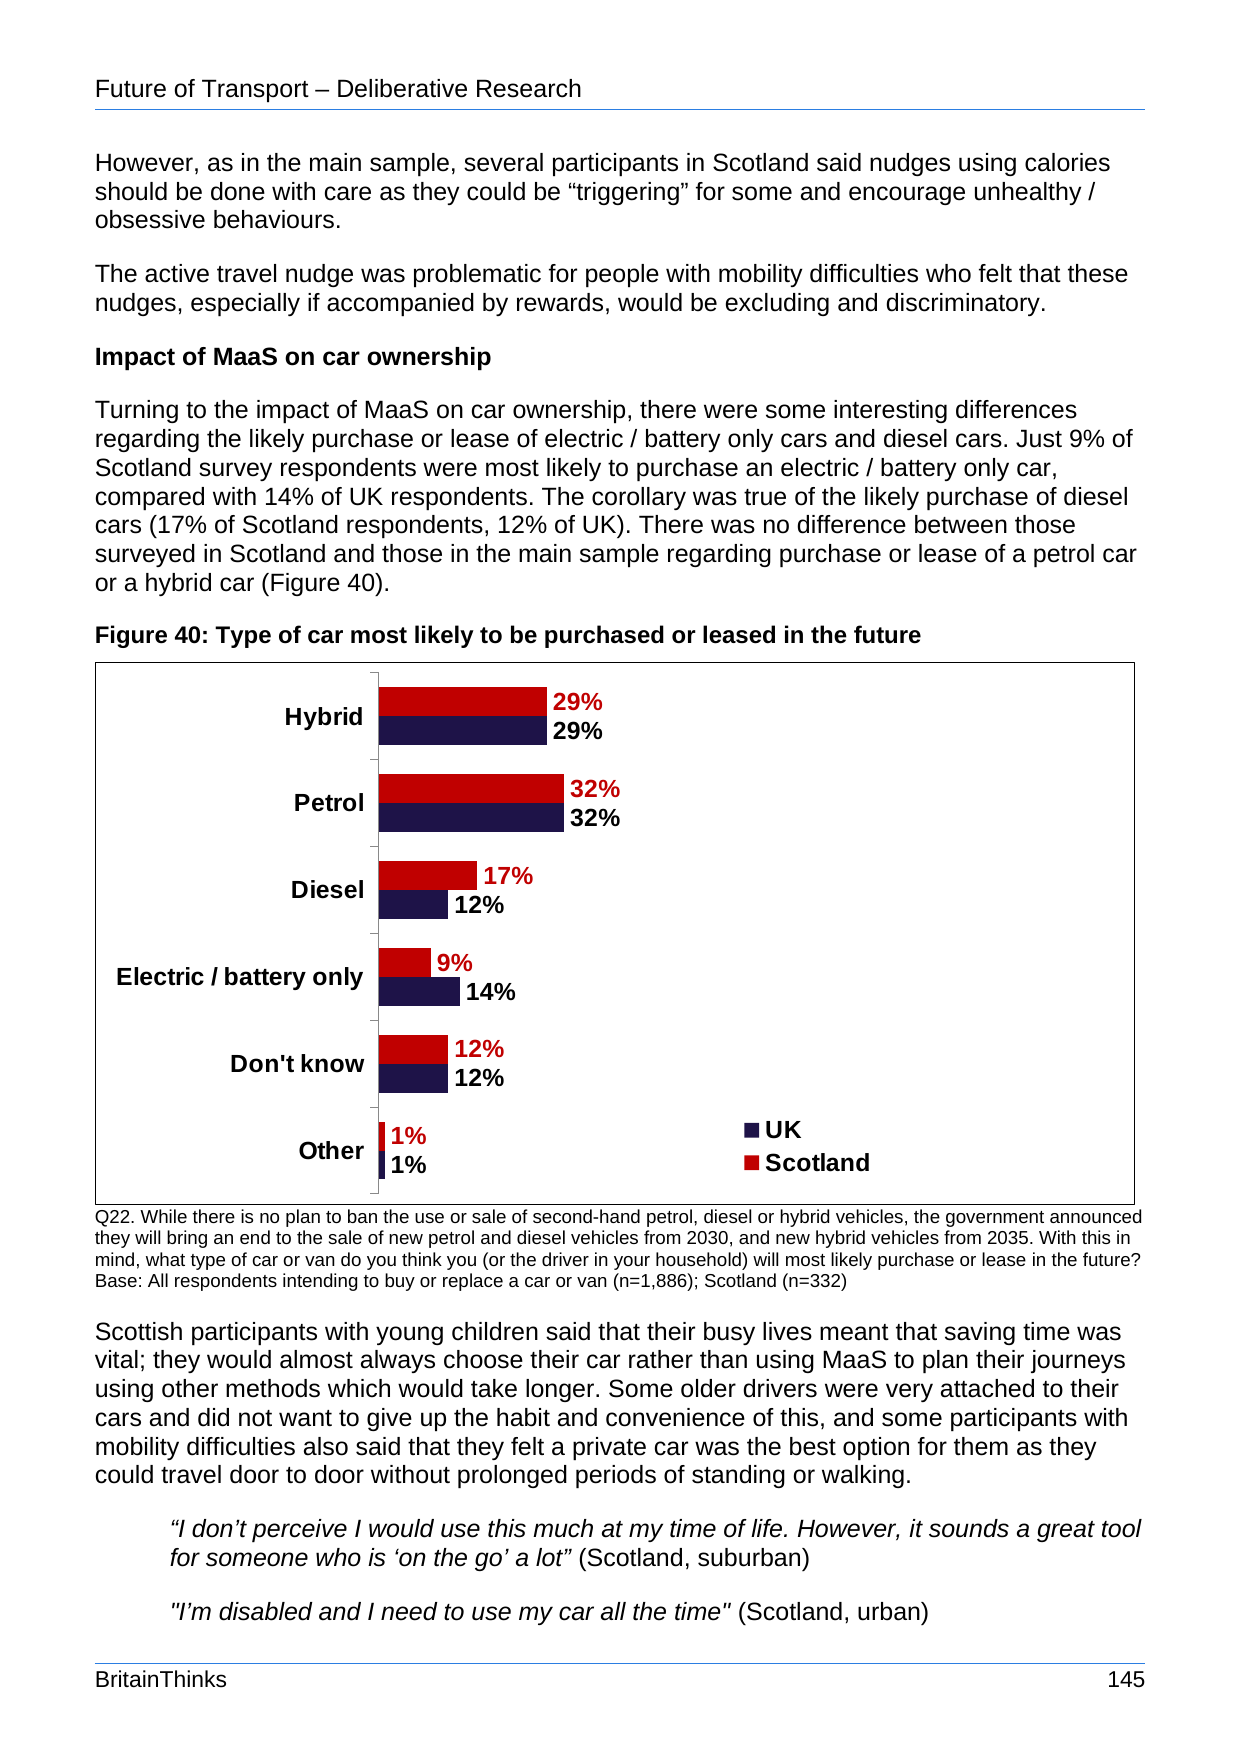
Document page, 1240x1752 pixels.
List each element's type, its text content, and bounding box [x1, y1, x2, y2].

text Impact of MaaS on car ownership [94, 341, 1145, 370]
text "I’m disabled and I need to use my car all the time" (Scotland, urban) [169, 1597, 1145, 1626]
text Figure 40: Type of car most likely to be purchased or leased in the future [94, 621, 1145, 649]
text Q22. While there is no plan to ban the use or sale of second-hand petrol, diesel or hybrid vehicles, the government announced they will bring an end to the sale of new petrol and diesel vehicles from 2030, and new hybrid vehicles from 2035. With this in mind, what type of car or van do you think you (or the driver in your household) will most likely purchase or lease in the future? Base: All respondents intending to buy or replace a car or van (n=1,886); Scotland (n=332) [94, 662, 1145, 1292]
text Turning to the impact of MaaS on car ownership, there were some interesting differences regarding the likely purchase or lease of electric / battery only cars and diesel cars. Just 9% of Scotland survey respondents were most likely to purchase an electric / battery only car, compared with 14% of UK respondents. The corollary was true of the likely purchase of diesel cars (17% of Scotland respondents, 12% of UK). There was no difference between those surveyed in Scotland and those in the main sample regarding purchase or lease of a petrol car or a hybrid car (Figure 40). [94, 395, 1145, 596]
text Scottish participants with young children said that their busy lives meant that saving time was vital; they would almost always choose their car rather than using MaaS to plan their journeys using other methods which would take longer. Some older drivers were very attached to their cars and did not want to give up the habit and convenience of this, and some participants with mobility difficulties also said that they felt a private car was the best option for them as they could travel door to door without prolonged periods of standing or walking. [94, 1317, 1145, 1489]
text “I don’t perceive I would use this much at my time of life. However, it sounds a great tool for someone who is ‘on the go’ a lot” (Scotland, suburban) [169, 1514, 1145, 1572]
text However, as in the main sample, several participants in Scotland said nudges using calories should be done with care as they could be “triggering” for some and encourage unhealthy / obsessive behaviours. [94, 148, 1145, 234]
text The active travel nudge was problematic for people with mobility difficulties who felt that these nudges, especially if accompanied by rewards, would be excluding and discriminatory. [94, 259, 1145, 316]
